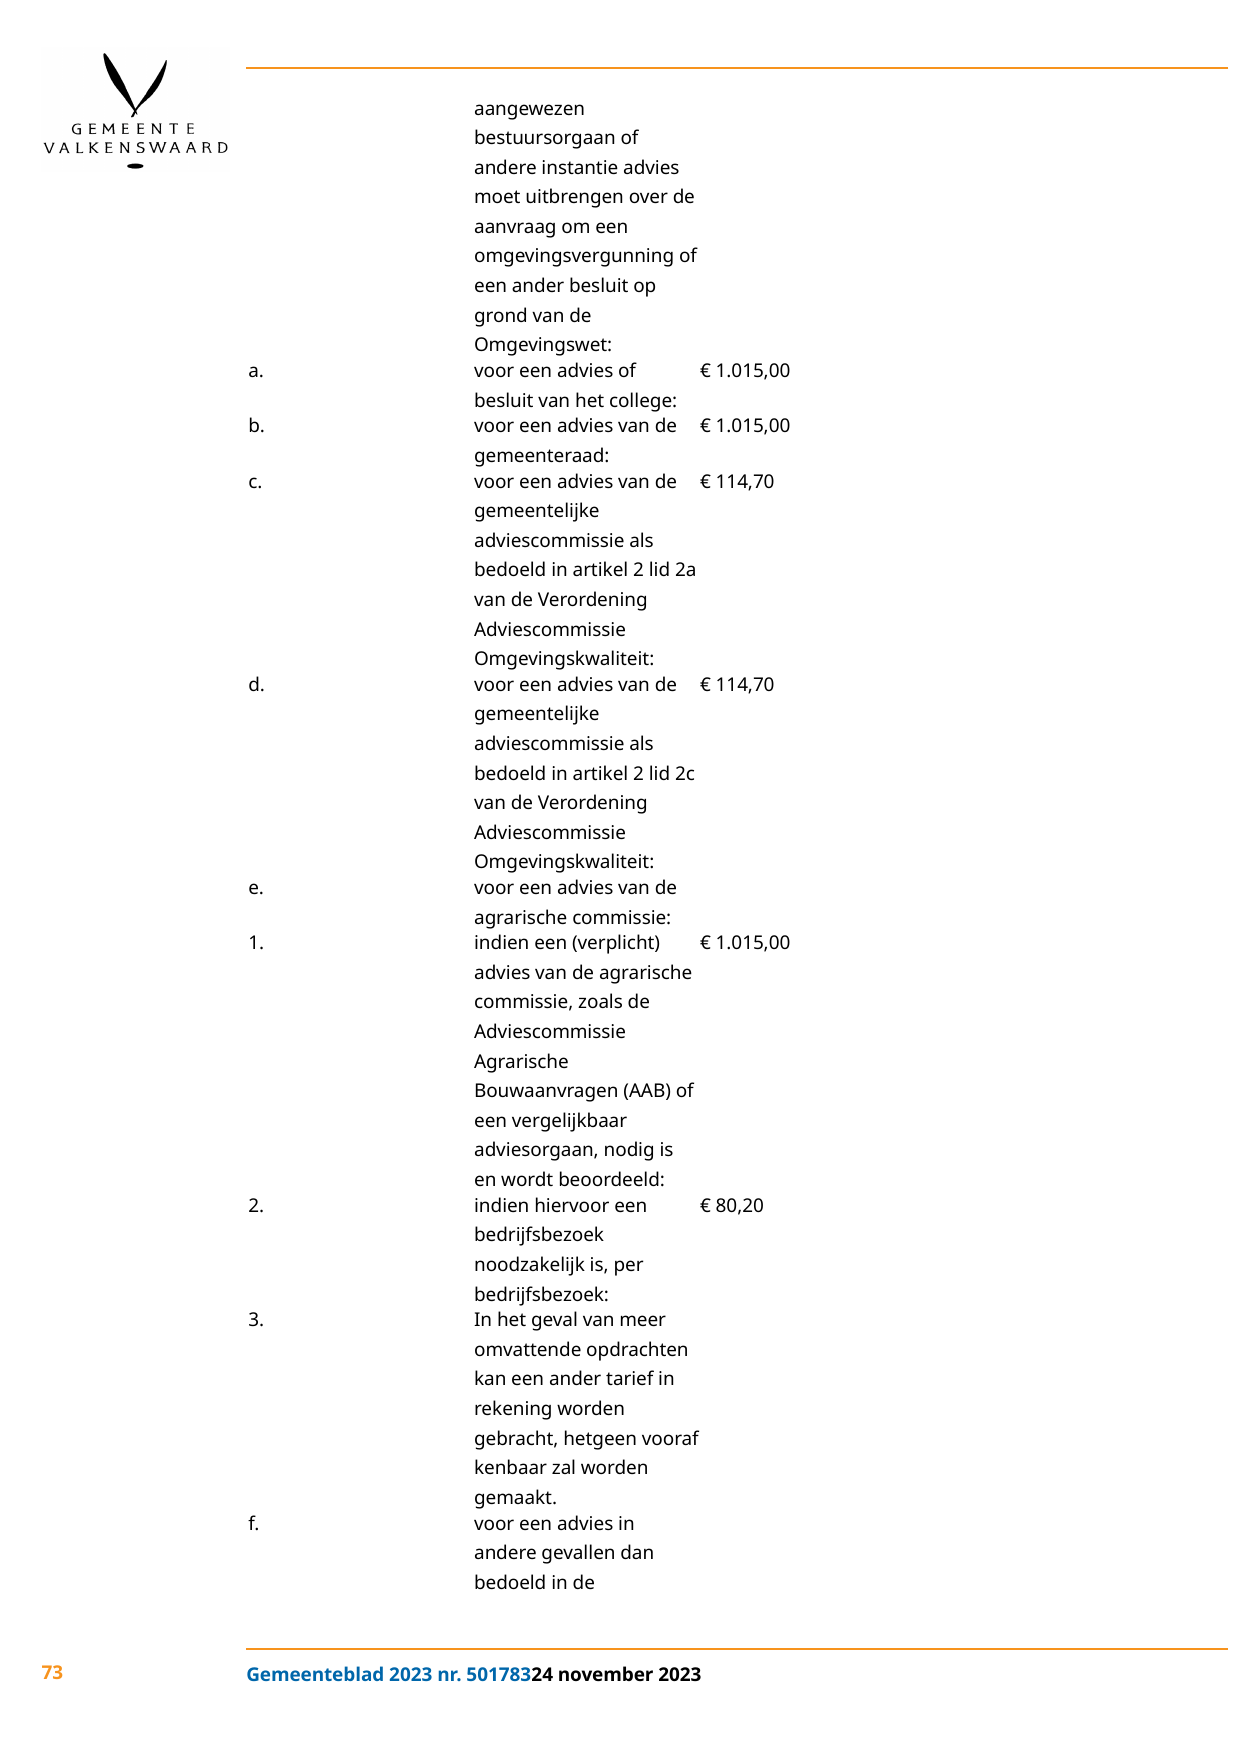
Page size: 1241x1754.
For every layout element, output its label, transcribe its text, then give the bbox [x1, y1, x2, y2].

table_cell voor een advies van de agrarische commissie: [474, 874, 700, 929]
table_cell [926, 1192, 1152, 1306]
table_cell voor een advies van de gemeenteraad: [474, 413, 700, 468]
table_cell € 80,20 [700, 1192, 926, 1306]
table_cell voor een advies in andere gevallen dan bedoeld in de [474, 1510, 700, 1594]
table_cell indien hiervoor een bedrijfsbezoek noodzakelijk is, per bedrijfsbezoek: [474, 1192, 700, 1306]
table_cell f. [248, 1510, 474, 1594]
table_cell [926, 468, 1152, 671]
table_cell 3. [248, 1306, 474, 1510]
table_cell € 114,70 [700, 468, 926, 671]
table_cell € 1.015,00 [700, 413, 926, 468]
table_cell e. [248, 874, 474, 929]
table_cell c. [248, 468, 474, 671]
table_cell [926, 874, 1152, 929]
table_cell [926, 671, 1152, 874]
table_cell In het geval van meer omvattende opdrachten kan een ander tarief in rekening worden gebracht, hetgeen vooraf kenbaar zal worden gemaakt. [474, 1306, 700, 1510]
picture [41, 47, 231, 172]
table_cell € 114,70 [700, 671, 926, 874]
table_cell [926, 413, 1152, 468]
table_cell 1. [248, 930, 474, 1192]
table_cell voor een advies van de gemeentelijke adviescommissie als bedoeld in artikel 2 lid 2a van de Verordening Adviescommissie Omgevingskwaliteit: [474, 468, 700, 671]
table_cell 2. [248, 1192, 474, 1306]
table_cell a. [248, 357, 474, 412]
table_cell [700, 95, 926, 357]
table_cell voor een advies van de gemeentelijke adviescommissie als bedoeld in artikel 2 lid 2c van de Verordening Adviescommissie Omgevingskwaliteit: [474, 671, 700, 874]
table_cell € 1.015,00 [700, 357, 926, 412]
table_cell [926, 930, 1152, 1192]
table_cell [926, 95, 1152, 357]
table_cell aangewezen bestuursorgaan of andere instantie advies moet uitbrengen over de aanvraag om een omgevingsvergunning of een ander besluit op grond van de Omgevingswet: [474, 95, 700, 357]
table_cell € 1.015,00 [700, 930, 926, 1192]
table_cell [926, 1510, 1152, 1594]
table_cell [926, 357, 1152, 412]
table_cell voor een advies of besluit van het college: [474, 357, 700, 412]
table_cell indien een (verplicht) advies van de agrarische commissie, zoals de Adviescommissie Agrarische Bouwaanvragen (AAB) of een vergelijkbaar adviesorgaan, nodig is en wordt beoordeeld: [474, 930, 700, 1192]
table_cell d. [248, 671, 474, 874]
table_cell [700, 1510, 926, 1594]
table_cell [700, 874, 926, 929]
table_cell [700, 1306, 926, 1510]
table_cell [248, 95, 474, 357]
table_cell [926, 1306, 1152, 1510]
table_cell b. [248, 413, 474, 468]
